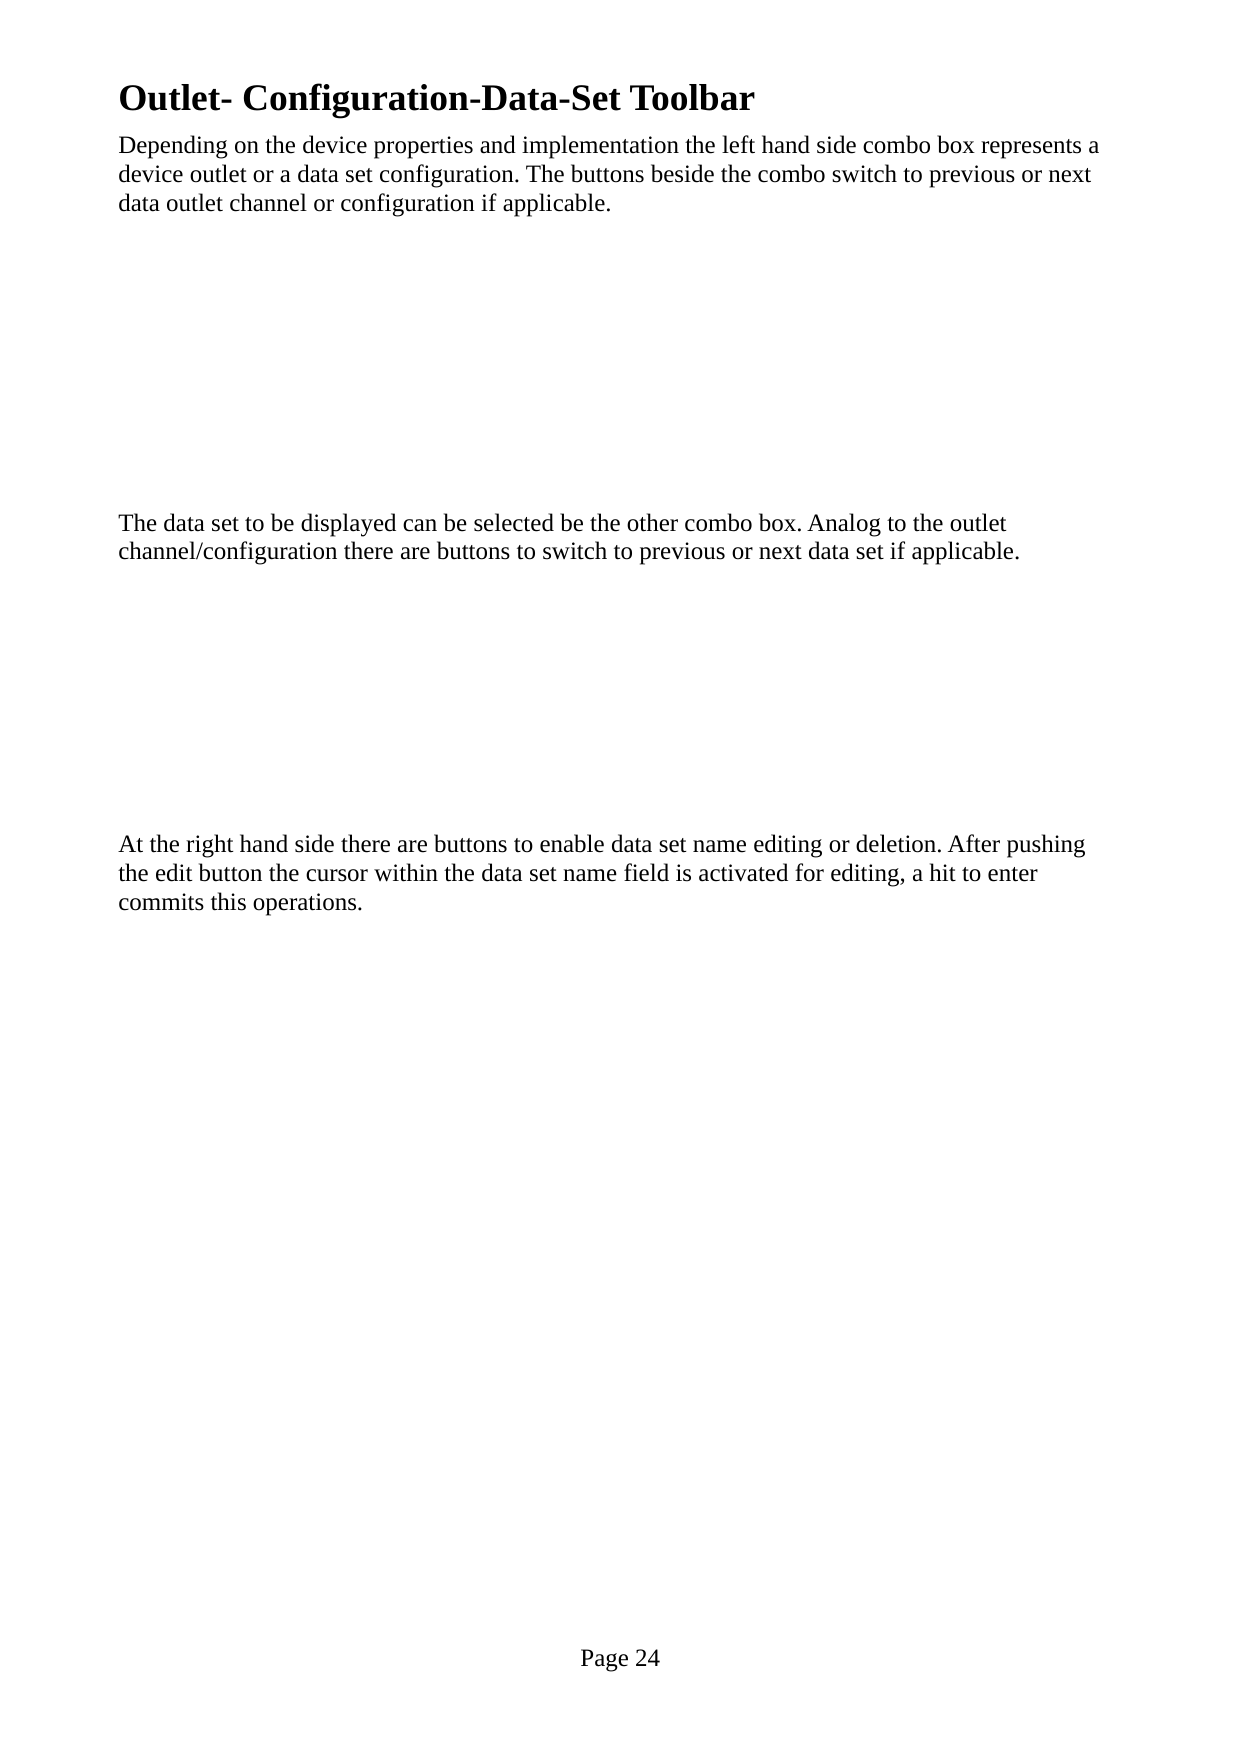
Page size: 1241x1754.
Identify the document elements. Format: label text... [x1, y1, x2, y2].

text At the right hand side there are buttons to enable data set name editing or deletion. After pushing the edit button the cursor within the data set name field is activated for editing, a hit to enter commits this operations. [118, 829, 1122, 916]
subtitle Outlet- Configuration-Data-Set Toolbar [118, 75, 1122, 118]
text The data set to be displayed can be selected be the other combo box. Analog to the outlet channel/configuration there are buttons to switch to previous or next data set if applicable. [118, 508, 1122, 565]
text Depending on the device properties and implementation the left hand side combo box represents a device outlet or a data set configuration. The buttons beside the combo switch to previous or next data outlet channel or configuration if applicable. [118, 131, 1122, 217]
